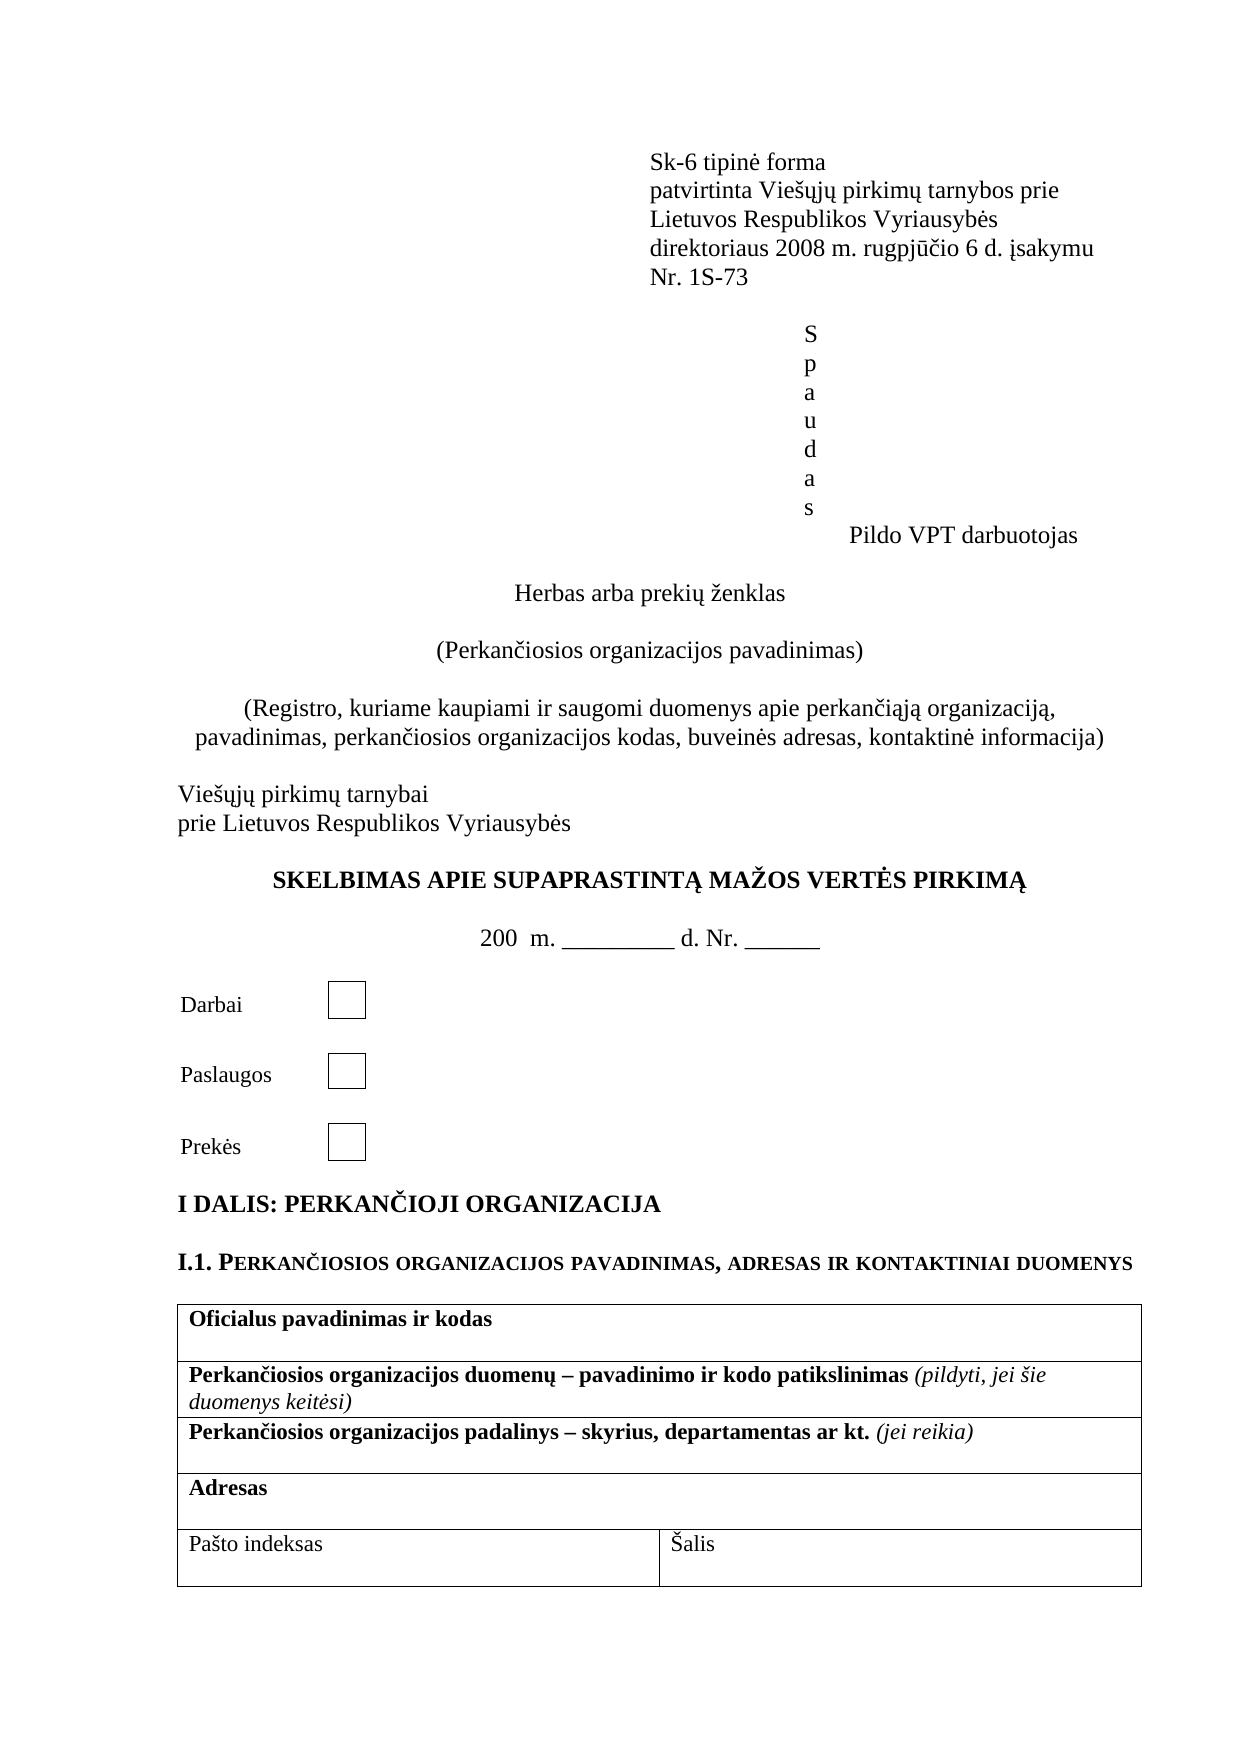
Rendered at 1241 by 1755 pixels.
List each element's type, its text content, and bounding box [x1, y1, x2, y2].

table_cell [177, 1018, 328, 1053]
table_header Oficialus pavadinimas ir kodas [178, 1305, 1141, 1361]
text Sk-6 tipinė forma [649, 147, 1122, 176]
table_cell [366, 1053, 1128, 1088]
table_cell [366, 1123, 1128, 1159]
table_header Darbai [177, 981, 328, 1017]
table_header S p a u d a s [793, 319, 1147, 521]
table_cell [366, 1018, 1128, 1053]
table_cell [329, 1089, 366, 1123]
table_cell Prekės [177, 1123, 328, 1159]
table_cell Perkančiosios organizacijos duomenų – pavadinimo ir kodo patikslinimas (pildyti, jei šie duomenys keitėsi) [178, 1362, 1141, 1417]
table_header [366, 981, 1128, 1017]
text (Registro, kuriame kaupiami ir saugomi duomenys apie perkančiąją organizaciją, pavadinimas, perkančiosios organizacijos kodas, buveinės adresas, kontaktinė informacija) [177, 693, 1122, 751]
text Herbas arba prekių ženklas [177, 578, 1122, 607]
text prie Lietuvos Respublikos Vyriausybės [177, 808, 1078, 837]
table_cell Pašto indeksas [178, 1530, 659, 1586]
table_cell Perkančiosios organizacijos padalinys – skyrius, departamentas ar kt. (jei reikia) [178, 1418, 1141, 1473]
table_cell [329, 1054, 365, 1088]
table_cell Šalis [660, 1530, 1141, 1586]
table_header [189, 319, 793, 521]
text patvirtinta Viešųjų pirkimų tarnybos prie Lietuvos Respublikos Vyriausybės direktoriaus 2008 m. rugpjūčio 6 d. įsakymu Nr. 1S-73 [649, 176, 1122, 291]
table_cell Adresas [178, 1474, 1141, 1529]
table_cell [177, 1088, 328, 1123]
text I DALIS: PERKANČIOJI ORGANIZACIJA [177, 1189, 1122, 1218]
table_cell [329, 1124, 365, 1159]
table_cell Paslaugos [177, 1053, 328, 1088]
table_cell [329, 1019, 366, 1053]
text 200 m. _________ d. Nr. ______ [177, 923, 1122, 952]
text Viešųjų pirkimų tarnybai [177, 779, 1078, 808]
table_cell [366, 1088, 1128, 1123]
text Pildo VPT darbuotojas [177, 521, 1078, 549]
text SKELBIMAS APIE SUPAPRASTINTĄ MAŽOS VERTĖS PIRKIMĄ [177, 866, 1122, 894]
table_header [329, 982, 365, 1017]
text I.1. Perkančiosios organizacijos pavadinimas, adresas ir kontaktiniai duomenys [177, 1247, 1184, 1276]
text (Perkančiosios organizacijos pavadinimas) [177, 636, 1122, 664]
